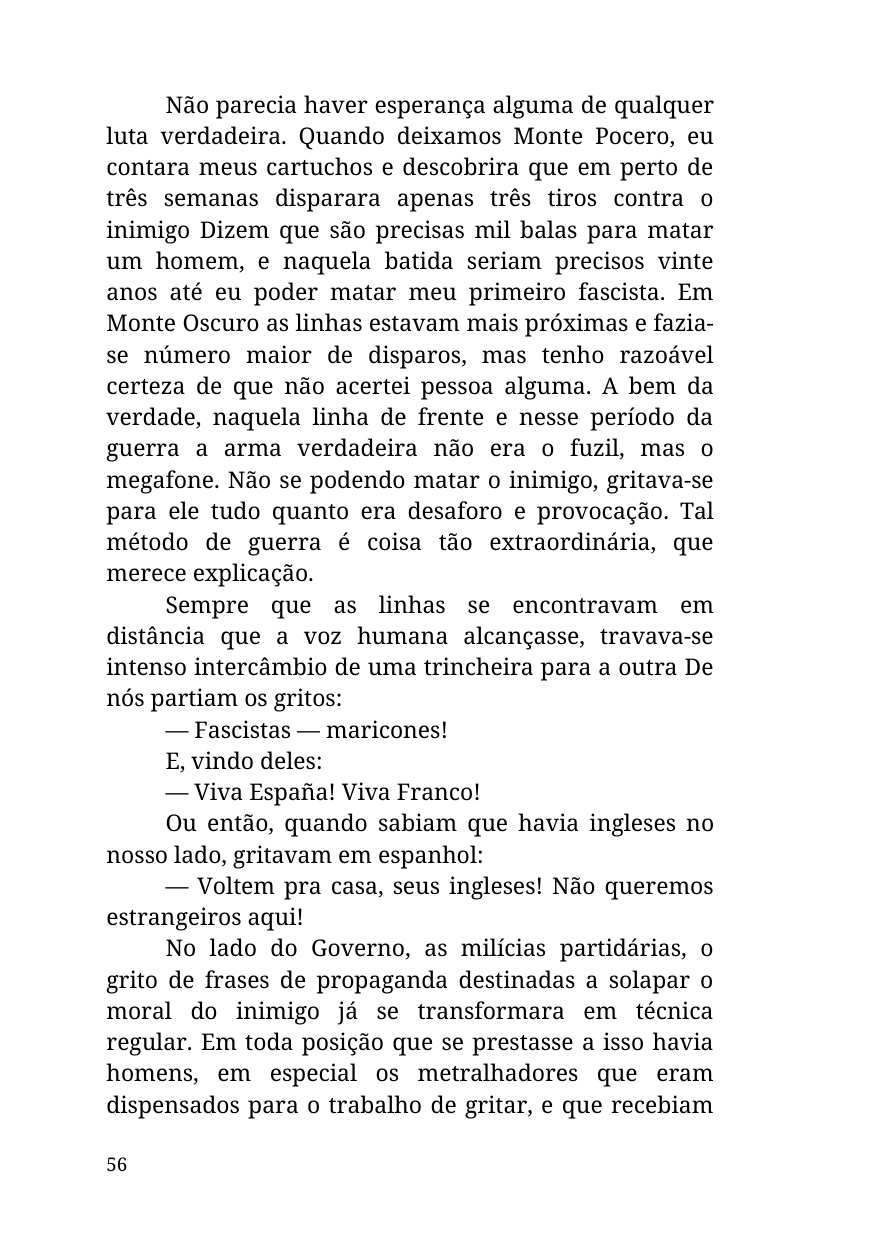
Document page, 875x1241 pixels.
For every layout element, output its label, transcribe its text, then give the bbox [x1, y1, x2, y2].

text Sempre que as linhas se encontravam em distância que a voz humana alcançasse, travava-se intenso intercâmbio de uma trincheira para a outra De nós partiam os gritos: [106, 588, 714, 713]
text — Voltem pra casa, seus ingleses! Não queremos estrangeiros aqui! [106, 870, 714, 932]
text — Viva España! Viva Franco! [106, 776, 714, 807]
text E, vindo deles: [106, 745, 714, 776]
text Não parecia haver esperança alguma de qualquer luta verdadeira. Quando deixamos Monte Pocero, eu contara meus cartuchos e descobrira que em perto de três semanas disparara apenas três tiros contra o inimigo Dizem que são precisas mil balas para matar um homem, e naquela batida seriam precisos vinte anos até eu poder matar meu primeiro fascista. Em Monte Oscuro as linhas estavam mais próximas e fazia-se número maior de disparos, mas tenho razoável certeza de que não acertei pessoa alguma. A bem da verdade, naquela linha de frente e nesse período da guerra a arma verdadeira não era o fuzil, mas o megafone. Não se podendo matar o inimigo, gritava-se para ele tudo quanto era desaforo e provocação. Tal método de guerra é coisa tão extraordinária, que merece explicação. [106, 88, 714, 588]
text — Fascistas — maricones! [106, 713, 714, 745]
text No lado do Governo, as milícias partidárias, o grito de frases de propaganda destinadas a solapar o moral do inimigo já se transformara em técnica regular. Em toda posição que se prestasse a isso havia homens, em especial os metralhadores que eram dispensados para o trabalho de gritar, e que recebiam [106, 932, 714, 1120]
text Ou então, quando sabiam que havia ingleses no nosso lado, gritavam em espanhol: [106, 807, 714, 870]
